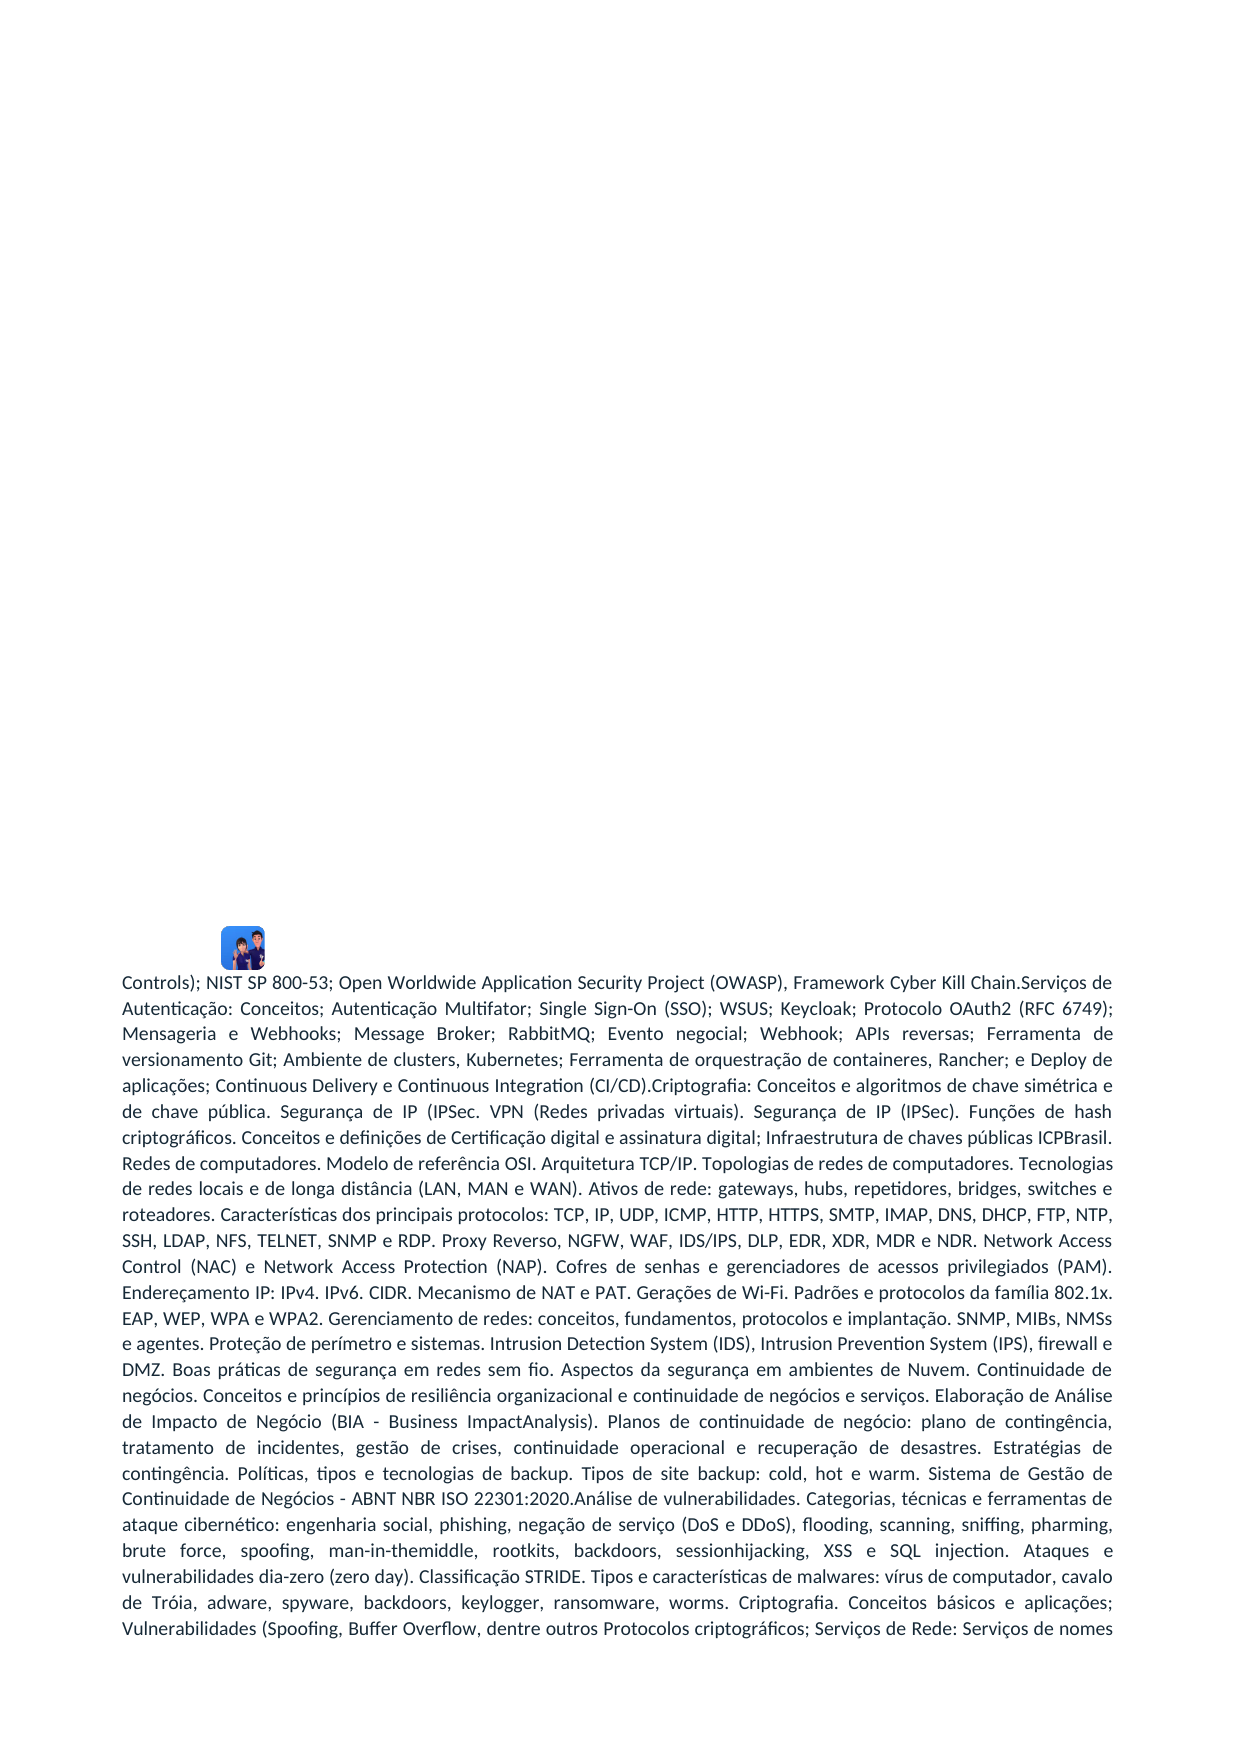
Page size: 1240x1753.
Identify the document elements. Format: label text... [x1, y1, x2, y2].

text Controls); NIST SP 800-53; Open Worldwide Application Security Project (OWASP), Framework Cyber Kill Chain.Serviços de Autenticação: Conceitos; Autenticação Multifator; Single Sign-On (SSO); WSUS; Keycloak; Protocolo OAuth2 (RFC 6749); Mensageria e Webhooks; Message Broker; RabbitMQ; Evento negocial; Webhook; APIs reversas; Ferramenta de versionamento Git; Ambiente de clusters, Kubernetes; Ferramenta de orquestração de containeres, Rancher; e Deploy de aplicações; Continuous Delivery e Continuous Integration (CI/CD).Criptografia: Conceitos e algoritmos de chave simétrica e de chave pública. Segurança de IP (IPSec. VPN (Redes privadas virtuais). Segurança de IP (IPSec). Funções de hash criptográficos. Conceitos e definições de Certificação digital e assinatura digital; Infraestrutura de chaves públicas ICPBrasil. Redes de computadores. Modelo de referência OSI. Arquitetura TCP/IP. Topologias de redes de computadores. Tecnologias de redes locais e de longa distância (LAN, MAN e WAN). Ativos de rede: gateways, hubs, repetidores, bridges, switches e roteadores. Características dos principais protocolos: TCP, IP, UDP, ICMP, HTTP, HTTPS, SMTP, IMAP, DNS, DHCP, FTP, NTP, SSH, LDAP, NFS, TELNET, SNMP e RDP. Proxy Reverso, NGFW, WAF, IDS/IPS, DLP, EDR, XDR, MDR e NDR. Network Access Control (NAC) e Network Access Protection (NAP). Cofres de senhas e gerenciadores de acessos privilegiados (PAM). Endereçamento IP: IPv4. IPv6. CIDR. Mecanismo de NAT e PAT. Gerações de Wi-Fi. Padrões e protocolos da família 802.1x. EAP, WEP, WPA e WPA2. Gerenciamento de redes: conceitos, fundamentos, protocolos e implantação. SNMP, MIBs, NMSs e agentes. Proteção de perímetro e sistemas. Intrusion Detection System (IDS), Intrusion Prevention System (IPS), firewall e DMZ. Boas práticas de segurança em redes sem fio. Aspectos da segurança em ambientes de Nuvem. Continuidade de negócios. Conceitos e princípios de resiliência organizacional e continuidade de negócios e serviços. Elaboração de Análise de Impacto de Negócio (BIA - Business ImpactAnalysis). Planos de continuidade de negócio: plano de contingência, tratamento de incidentes, gestão de crises, continuidade operacional e recuperação de desastres. Estratégias de contingência. Políticas, tipos e tecnologias de backup. Tipos de site backup: cold, hot e warm. Sistema de Gestão de Continuidade de Negócios - ABNT NBR ISO 22301:2020.Análise de vulnerabilidades. Categorias, técnicas e ferramentas de ataque cibernético: engenharia social, phishing, negação de serviço (DoS e DDoS), flooding, scanning, sniffing, pharming, brute force, spoofing, man-in-themiddle, rootkits, backdoors, sessionhijacking, XSS e SQL injection. Ataques e vulnerabilidades dia-zero (zero day). Classificação STRIDE. Tipos e características de malwares: vírus de computador, cavalo de Tróia, adware, spyware, backdoors, keylogger, ransomware, worms. Criptografia. Conceitos básicos e aplicações; Vulnerabilidades (Spoofing, Buffer Overflow, dentre outros Protocolos criptográficos; Serviços de Rede: Serviços de nomes [122, 970, 1115, 1640]
